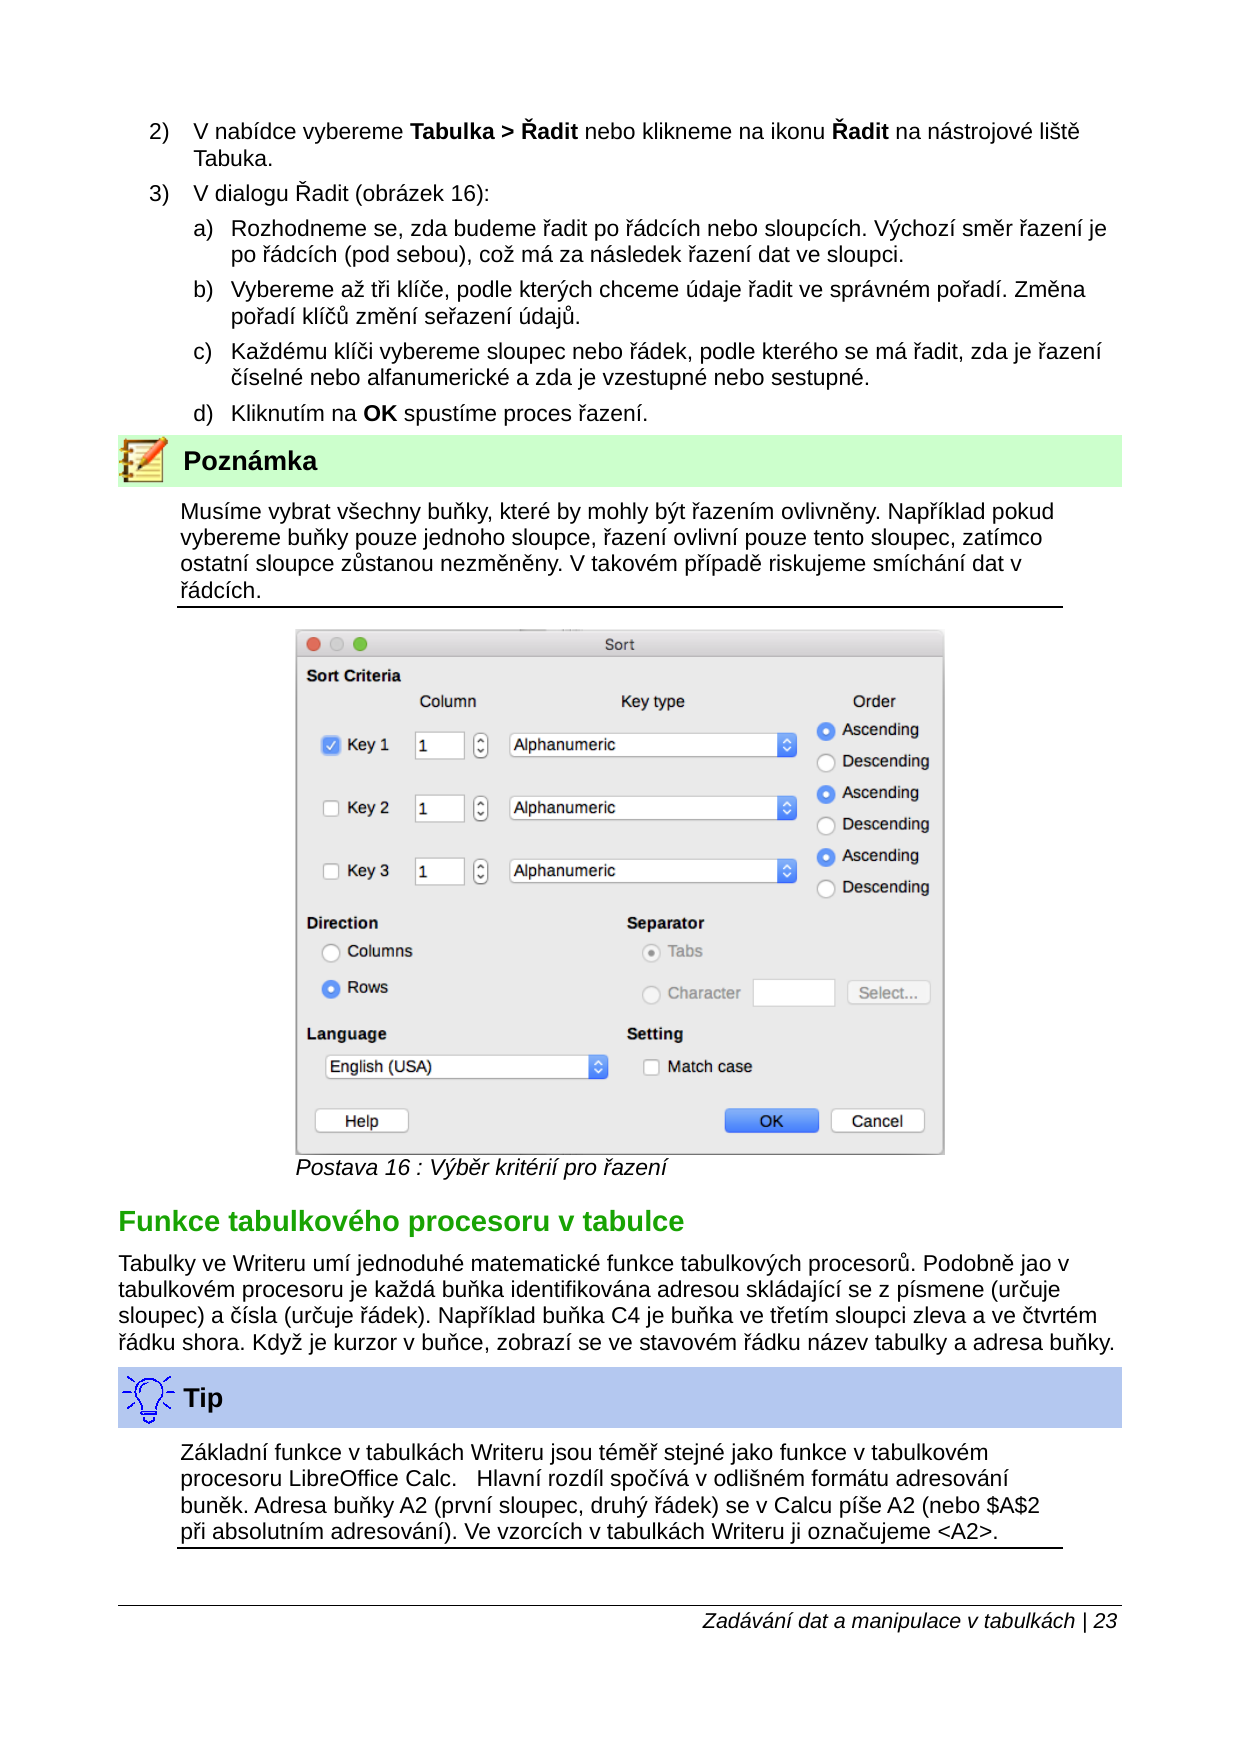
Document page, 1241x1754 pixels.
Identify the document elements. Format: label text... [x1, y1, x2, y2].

list Vybereme až tři klíče, podle kterých chceme údaje řadit ve správném pořadí. Změna pořadí klíčů změní seřazení údajů. [193, 276, 1122, 329]
picture [119, 435, 170, 486]
text Tabulky ve Writeru umí jednoduhé matematické funkce tabulkových procesorů. Podobně jao v tabulkovém procesoru je každá buňka identifikována adresou skládající se z písmene (určuje sloupec) a čísla (určuje řádek). Například buňka C4 je buňka ve třetím sloupci zleva a ve čtvrtém řádku shora. Když je kurzor v buňce, zobrazí se ve stavovém řádku název tabulky a adresa buňky. [118, 1249, 1122, 1355]
list V dialogu Řadit (obrázek 16): [169, 180, 1122, 206]
text Základní funkce v tabulkách Writeru jsou téměř stejné jako funkce v tabulkovém procesoru LibreOffice Calc. Hlavní rozdíl spočívá v odlišném formátu adresování buněk. Adresa buňky A2 (první sloupec, druhý řádek) se v Calcu píše A2 (nebo $A$2 při absolutním adresování). Ve vzorcích v tabulkách Writeru ji označujeme <A2>. [177, 1436, 1063, 1547]
picture [295, 629, 945, 1155]
subtitle Poznámka [118, 435, 1122, 487]
subtitle Tip [118, 1367, 1122, 1428]
list Rozhodneme se, zda budeme řadit po řádcích nebo sloupcích. Výchozí směr řazení je po řádcích (pod sebou), což má za následek řazení dat ve sloupci. [193, 215, 1122, 268]
picture [119, 1368, 179, 1428]
subtitle Funkce tabulkového procesoru v tabulce [118, 1204, 1122, 1238]
list V nabídce vybereme Tabulka > Řadit nebo klikneme na ikonu Řadit na nástrojové liště Tabuka. [169, 118, 1122, 171]
text Postava 16 : Výběr kritérií pro řazení [295, 1155, 945, 1181]
text Musíme vybrat všechny buňky, které by mohly být řazením ovlivněny. Například pokud vybereme buňky pouze jednoho sloupce, řazení ovlivní pouze tento sloupec, zatímco ostatní sloupce zůstanou nezměněny. V takovém případě riskujeme smíchání dat v řádcích. [177, 494, 1063, 606]
list Každému klíči vybereme sloupec nebo řádek, podle kterého se má řadit, zda je řazení číselné nebo alfanumerické a zda je vzestupné nebo sestupné. [193, 338, 1122, 391]
list Kliknutím na OK spustíme proces řazení. [193, 399, 1122, 426]
